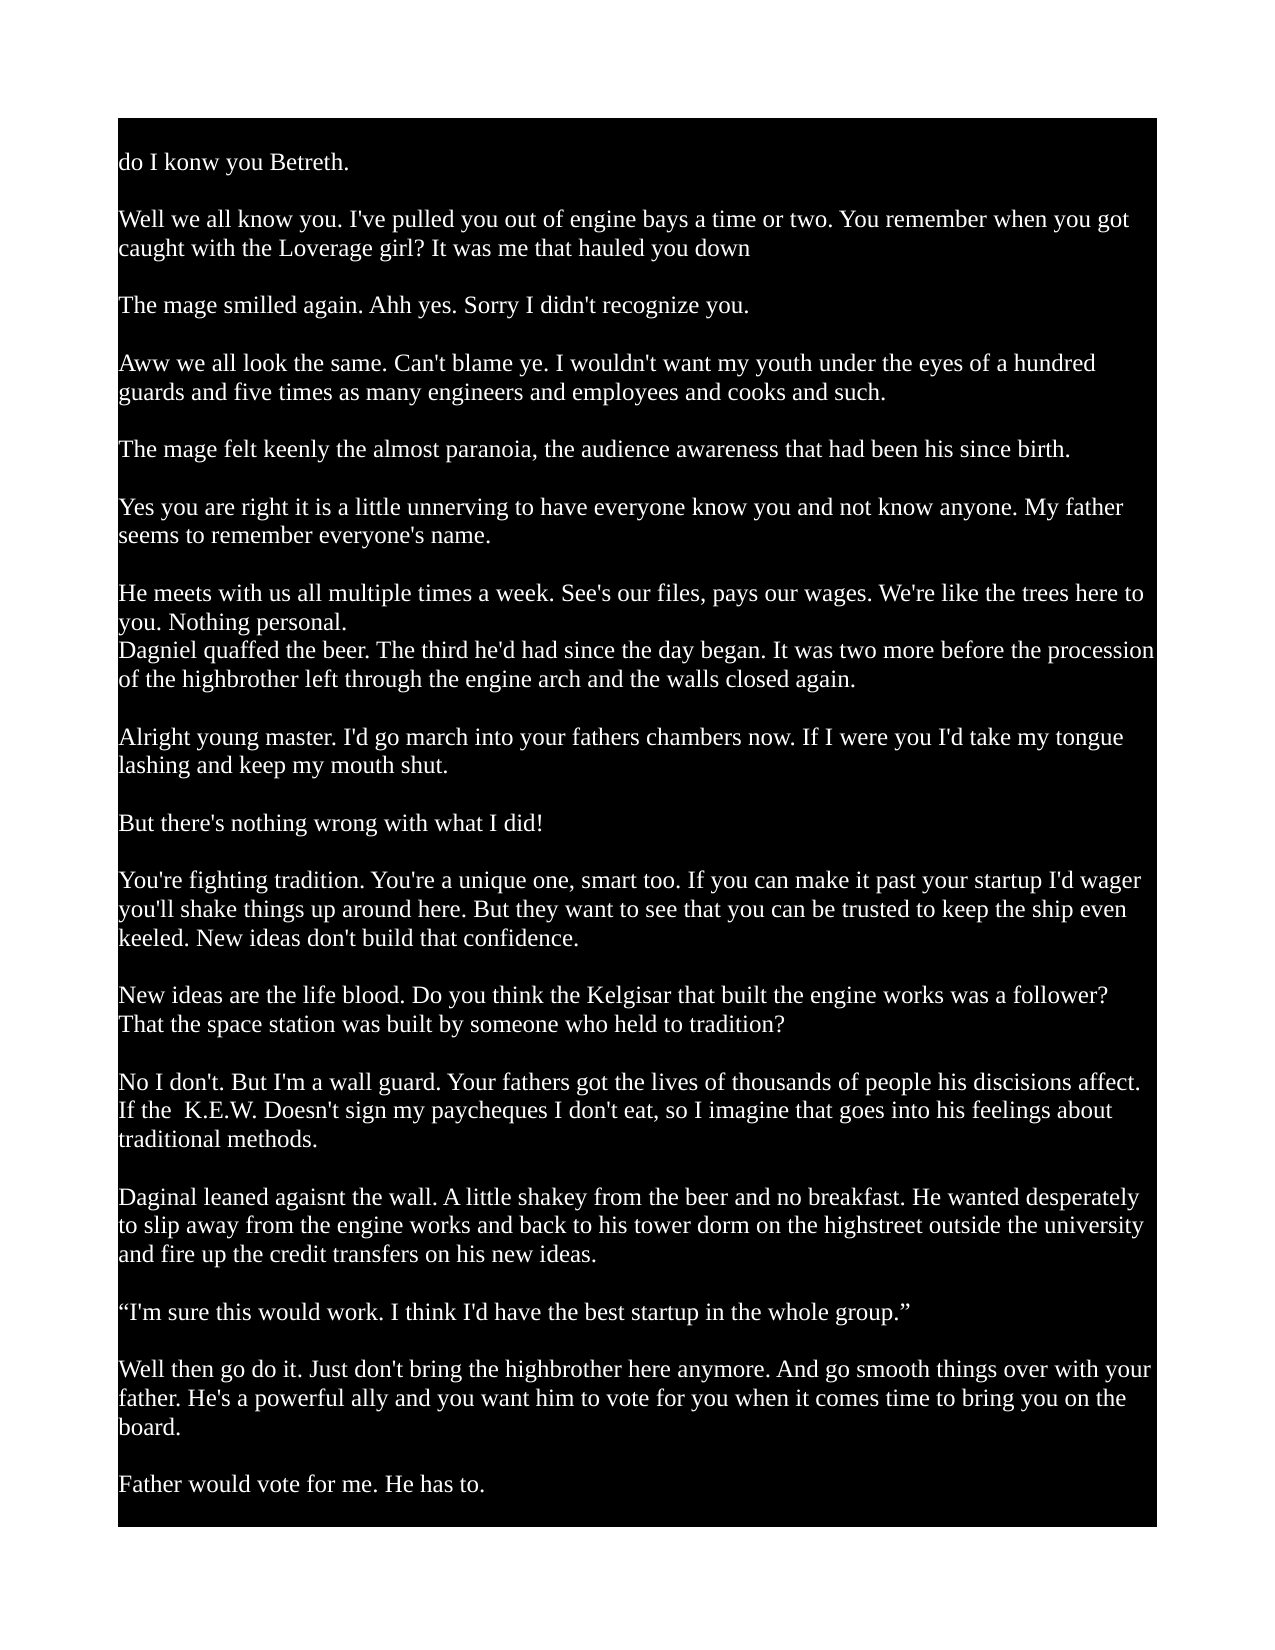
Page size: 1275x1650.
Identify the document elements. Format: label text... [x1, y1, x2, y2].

text Daginal leaned agaisnt the wall. A little shakey from the beer and no breakfast. He wanted desperately to slip away from the engine works and back to his tower dorm on the highstreet outside the university and fire up the credit transfers on his new ideas. “I'm sure this would work. I think I'd have the best startup in the whole group.” Well then go do it. Just don't bring the highbrother here anymore. And go smooth things over with your father. He's a powerful ally and you want him to vote for you when it comes time to bring you on the board. Father would vote for me. He has to. [118, 1182, 1157, 1527]
text The mage smilled again. Ahh yes. Sorry I didn't recognize you. Aww we all look the same. Can't blame ye. I wouldn't want my youth under the eyes of a hundred guards and five times as many engineers and employees and cooks and such. The mage felt keenly the almost paranoia, the audience awareness that had been his since birth. Yes you are right it is a little unnerving to have everyone know you and not know anyone. My father seems to remember everyone's name. He meets with us all multiple times a week. See's our files, pays our wages. We're like the trees here to you. Nothing personal. Dagniel quaffed the beer. The third he'd had since the day began. It was two more before the procession of the highbrother left through the engine arch and the walls closed again. Alright young master. I'd go march into your fathers chambers now. If I were you I'd take my tongue lashing and keep my mouth shut. But there's nothing wrong with what I did! You're fighting tradition. You're a unique one, smart too. If you can make it past your startup I'd wager you'll shake things up around here. But they want to see that you can be trusted to keep the ship even keeled. New ideas don't build that confidence. New ideas are the life blood. Do you think the Kelgisar that built the engine works was a follower? That the space station was built by someone who held to tradition? No I don't. But I'm a wall guard. Your fathers got the lives of thousands of people his discisions affect. If the K.E.W. Doesn't sign my paycheques I don't eat, so I imagine that goes into his feelings about traditional methods. [118, 291, 1157, 1153]
text do I konw you Betreth. Well we all know you. I've pulled you out of engine bays a time or two. You remember when you got caught with the Loverage girl? It was me that hauled you down [118, 118, 1157, 262]
